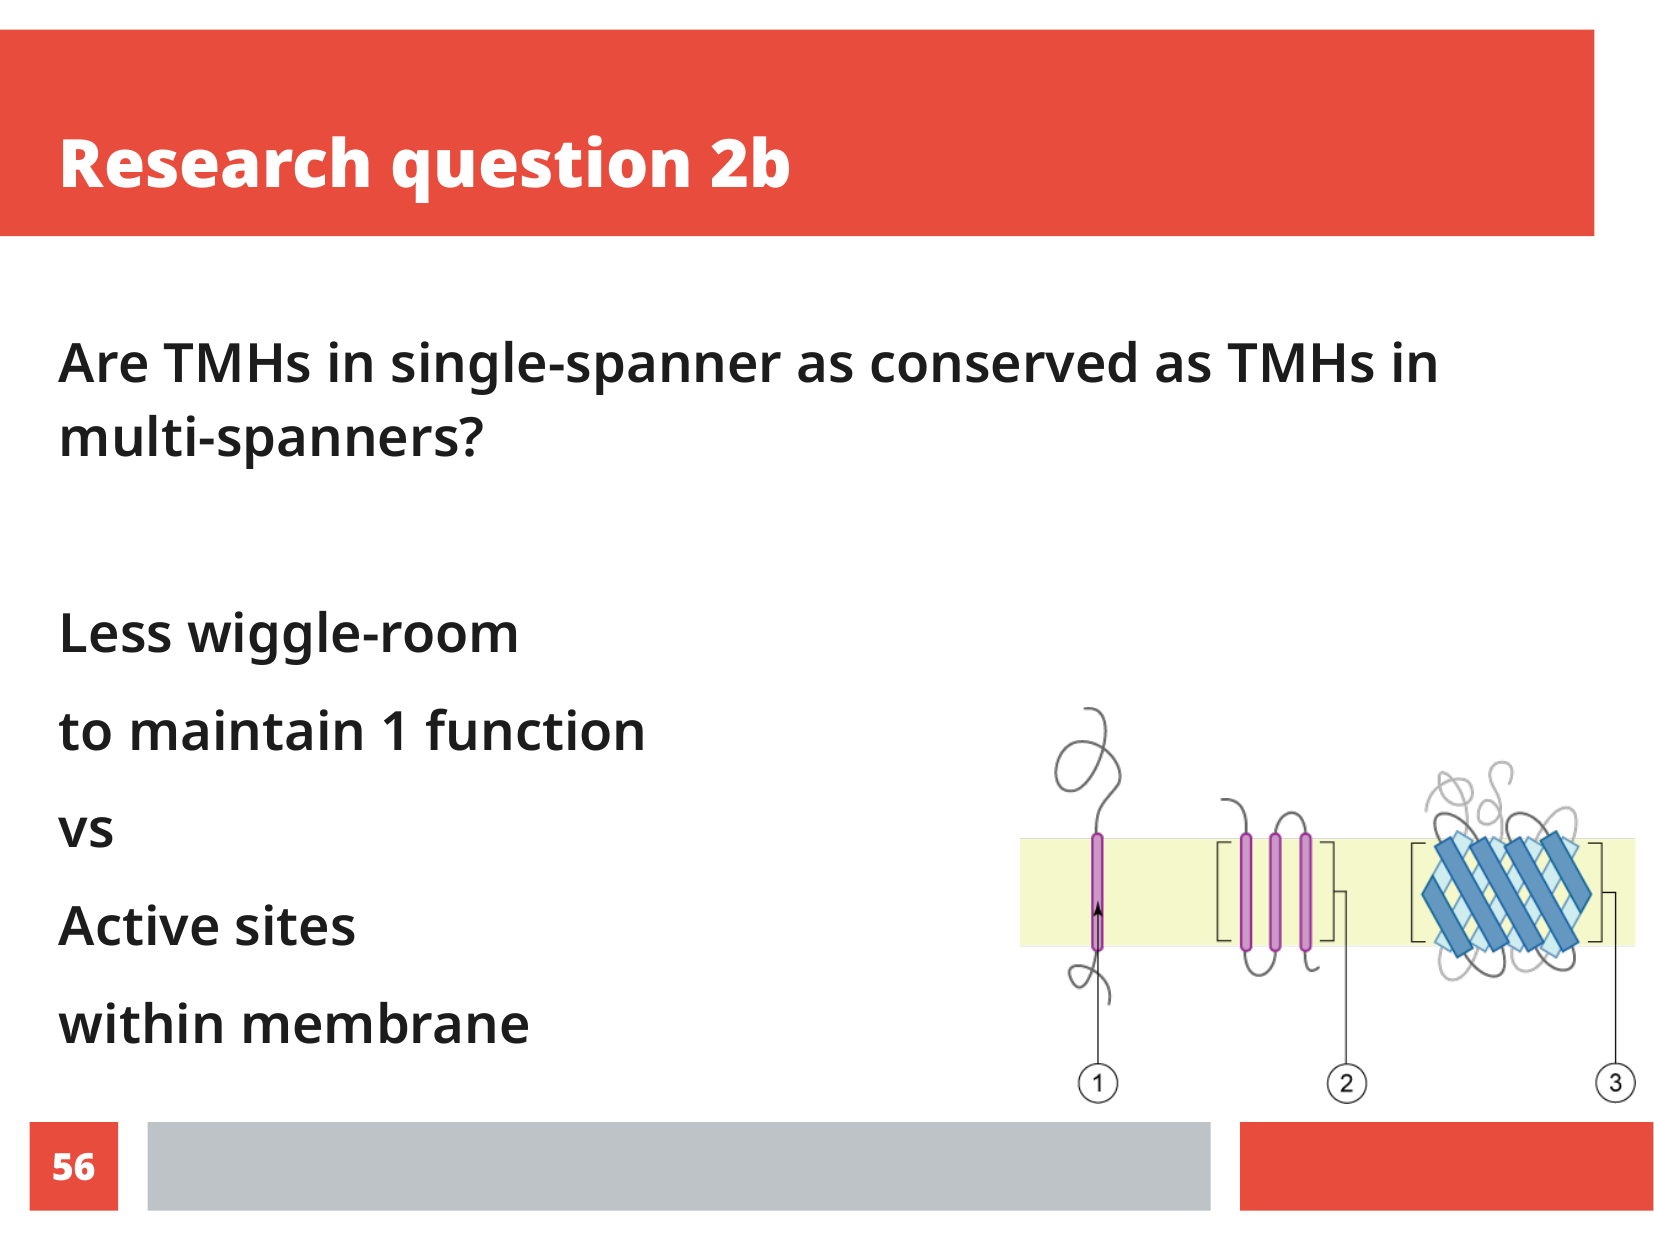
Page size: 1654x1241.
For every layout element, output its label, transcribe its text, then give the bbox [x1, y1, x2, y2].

picture [1020, 707, 1636, 1104]
list Are TMHs in single-spanner as conserved as TMHs in multi-spanners? Less wiggle-room to maintain 1 function vs Active sites within membrane [59, 324, 1565, 1093]
title Research question 2b [59, 59, 1595, 207]
